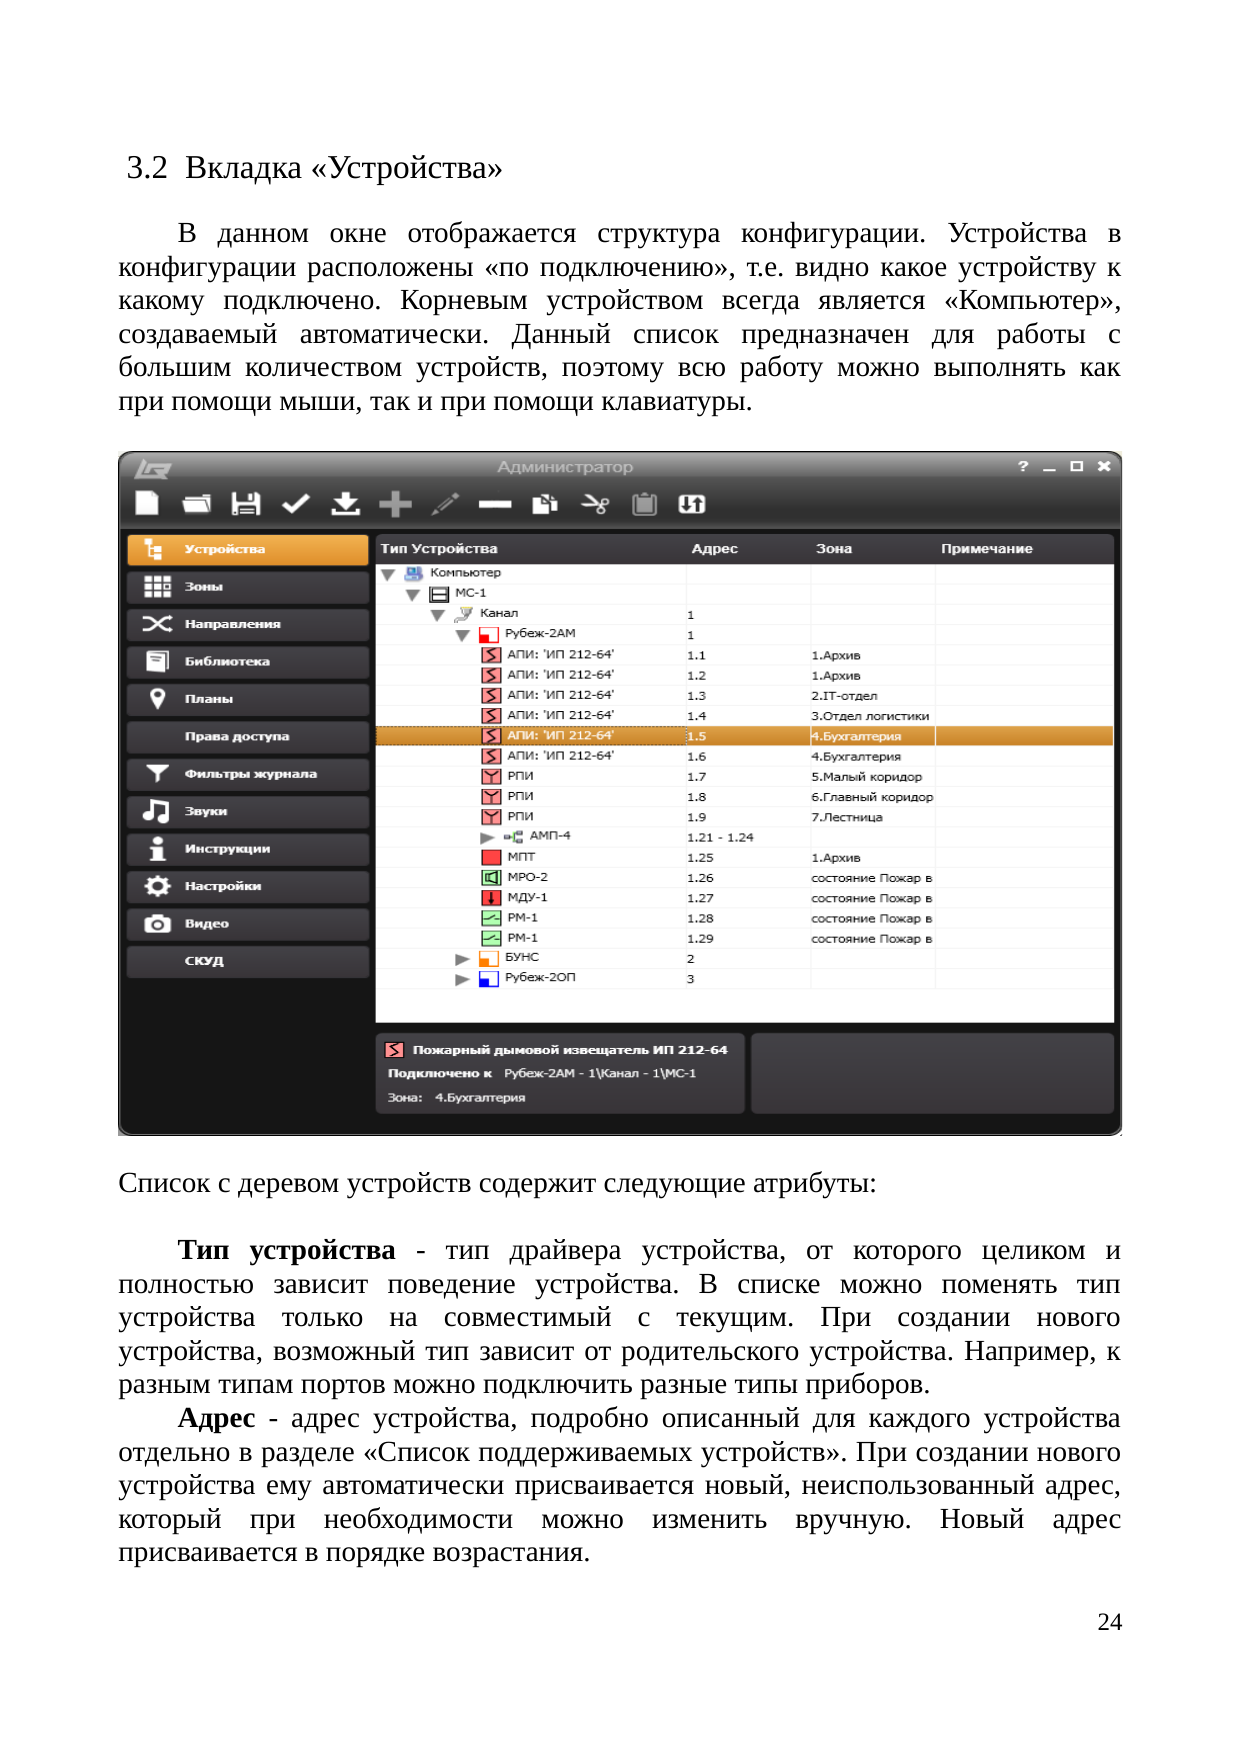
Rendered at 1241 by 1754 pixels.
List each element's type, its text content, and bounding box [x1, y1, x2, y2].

text Тип устройства - тип драйвера устройства, от которого целиком и полностью зависит поведение устройства. В списке можно поменять тип устройства только на совместимый с текущим. При создании нового устройства, возможный тип зависит от родительского устройства. Например, к разным типам портов можно подключить разные типы приборов. [118, 1232, 1122, 1400]
subtitle Вкладка «Устройства» [118, 148, 1122, 186]
text Список с деревом устройств содержит следующие атрибуты: [118, 1136, 1122, 1199]
text [118, 417, 1122, 451]
text Адрес - адрес устройства, подробно описанный для каждого устройства отдельно в разделе «Список поддерживаемых устройств». При создании нового устройства ему автоматически присваивается новый, неиспользованный адрес, который при необходимости можно изменить вручную. Новый адрес присваивается в порядке возрастания. [118, 1400, 1122, 1568]
picture [118, 451, 1123, 1136]
text В данном окне отображается структура конфигурации. Устройства в конфигурации расположены «по подключению», т.е. видно какое устройству к какому подключено. Корневым устройством всегда является «Компьютер», создаваемый автоматически. Данный список предназначен для работы с большим количеством устройств, поэтому всю работу можно выполнять как при помощи мыши, так и при помощи клавиатуры. [118, 215, 1122, 417]
